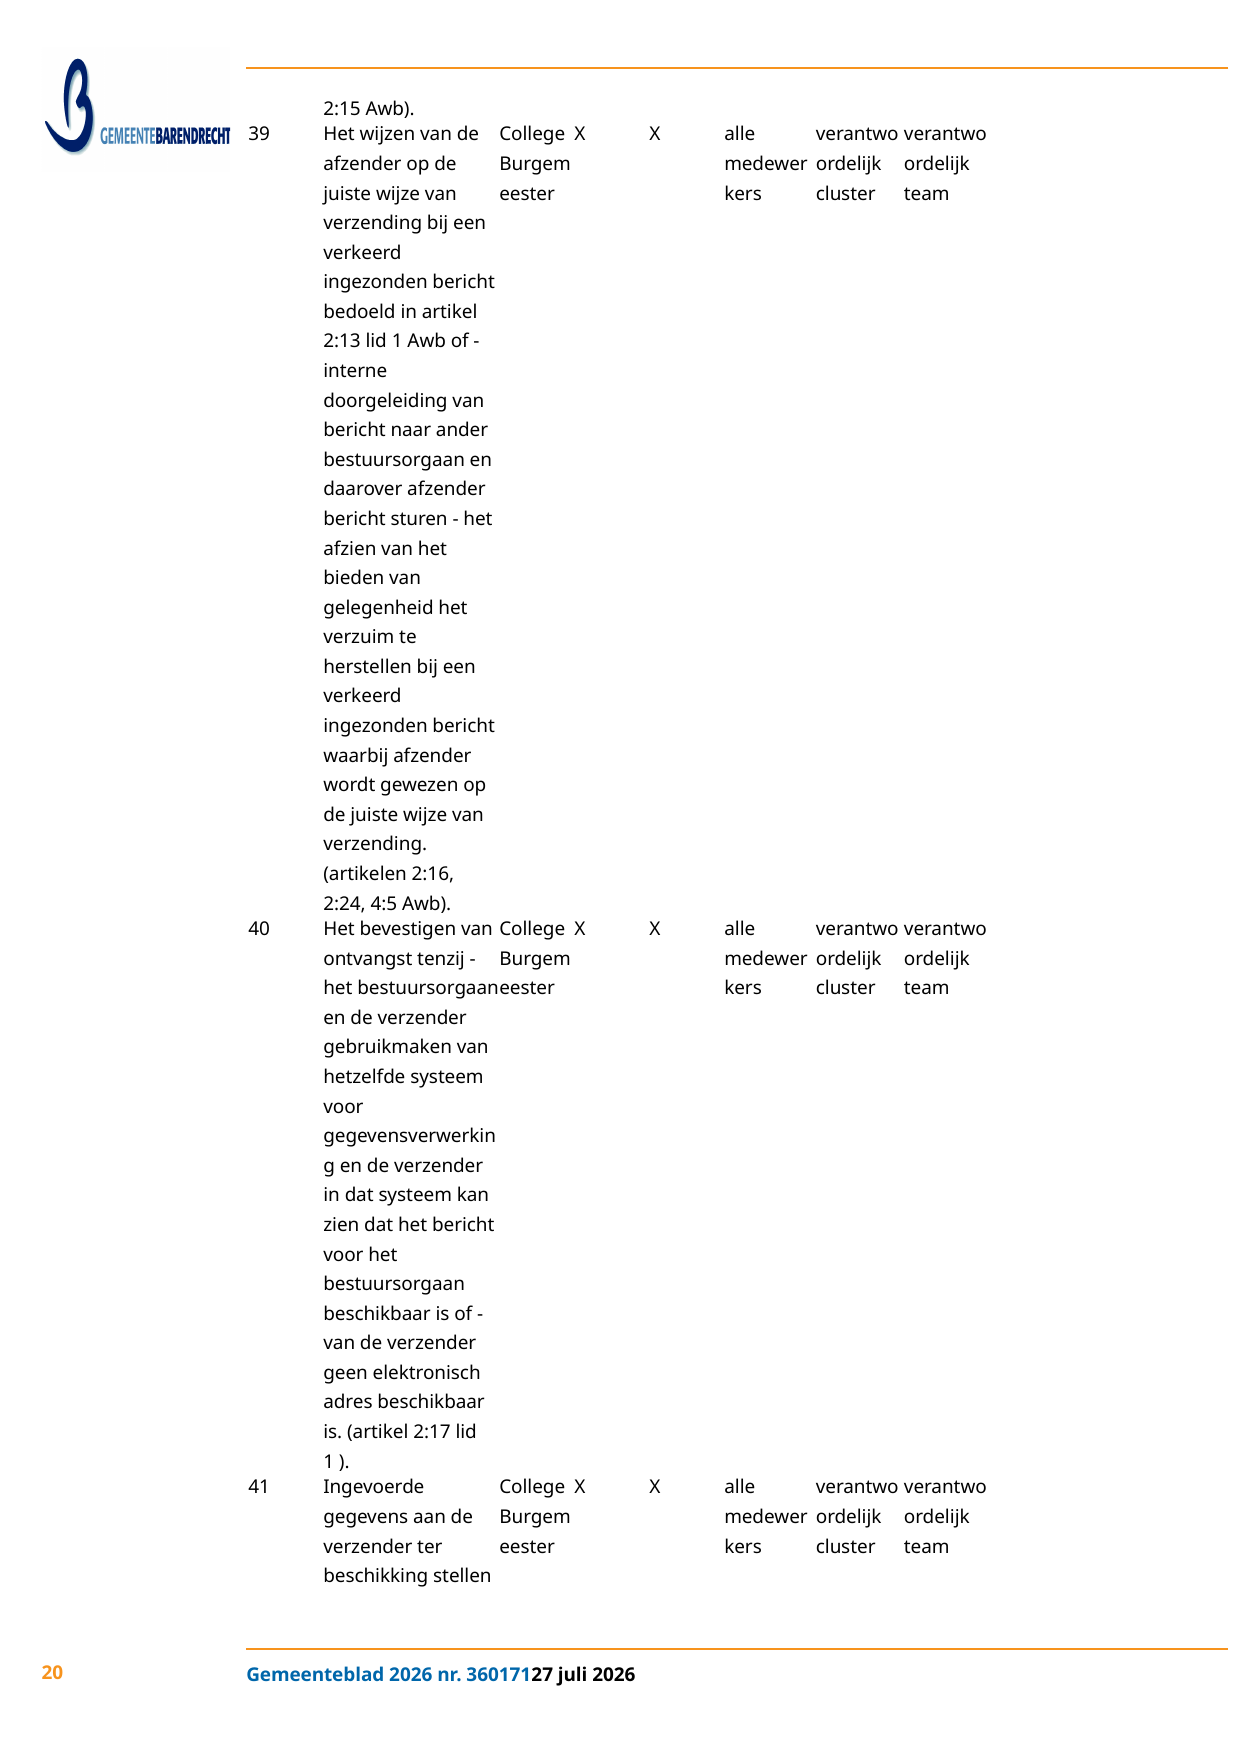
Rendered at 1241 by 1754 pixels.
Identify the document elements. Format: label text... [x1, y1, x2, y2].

table_cell alle medewerkers [724, 1474, 816, 1588]
table_cell [816, 95, 904, 121]
table_cell [992, 1474, 1152, 1588]
table_cell alle medewerkers [724, 121, 816, 915]
table_cell X [574, 915, 649, 1474]
table_cell X [574, 1474, 649, 1588]
table_cell Ingevoerde gegevens aan de verzender ter beschikking stellen [323, 1474, 499, 1588]
table_cell [649, 95, 724, 121]
table_cell verantwoordelijk cluster [816, 121, 904, 915]
table_cell College Burgemeester [499, 121, 574, 915]
table_cell 2:15 Awb). [323, 95, 499, 121]
table_cell verantwoordelijk cluster [816, 915, 904, 1474]
table_cell Het bevestigen van ontvangst tenzij - het bestuursorgaan en de verzender gebruikmaken van hetzelfde systeem voor gegevensverwerking en de verzender in dat systeem kan zien dat het bericht voor het bestuursorgaan beschikbaar is of - van de verzender geen elektronisch adres beschikbaar is. (artikel 2:17 lid 1 ). [323, 915, 499, 1474]
table_cell verantwoordelijk team [904, 915, 992, 1474]
table_cell X [649, 121, 724, 915]
table_cell College Burgemeester [499, 915, 574, 1474]
table_cell [904, 95, 992, 121]
table_cell 40 [248, 915, 323, 1474]
table_cell Het wijzen van de afzender op de juiste wijze van verzending bij een verkeerd ingezonden bericht bedoeld in artikel 2:13 lid 1 Awb of - interne doorgeleiding van bericht naar ander bestuursorgaan en daarover afzender bericht sturen - het afzien van het bieden van gelegenheid het verzuim te herstellen bij een verkeerd ingezonden bericht waarbij afzender wordt gewezen op de juiste wijze van verzending. (artikelen 2:16, 2:24, 4:5 Awb). [323, 121, 499, 915]
table_cell [574, 95, 649, 121]
table_cell [992, 915, 1152, 1474]
picture [41, 47, 231, 172]
table_cell alle medewerkers [724, 915, 816, 1474]
table_cell College Burgemeester [499, 1474, 574, 1588]
table_cell 39 [248, 121, 323, 915]
table_cell verantwoordelijk cluster [816, 1474, 904, 1588]
table_cell [992, 121, 1152, 915]
table_cell X [574, 121, 649, 915]
table_cell [248, 95, 323, 121]
table_cell [992, 95, 1152, 121]
table_cell [499, 95, 574, 121]
table_cell verantwoordelijk team [904, 1474, 992, 1588]
table_cell 41 [248, 1474, 323, 1588]
table_cell verantwoordelijk team [904, 121, 992, 915]
table_cell X [649, 1474, 724, 1588]
table_cell X [649, 915, 724, 1474]
table_cell [724, 95, 816, 121]
